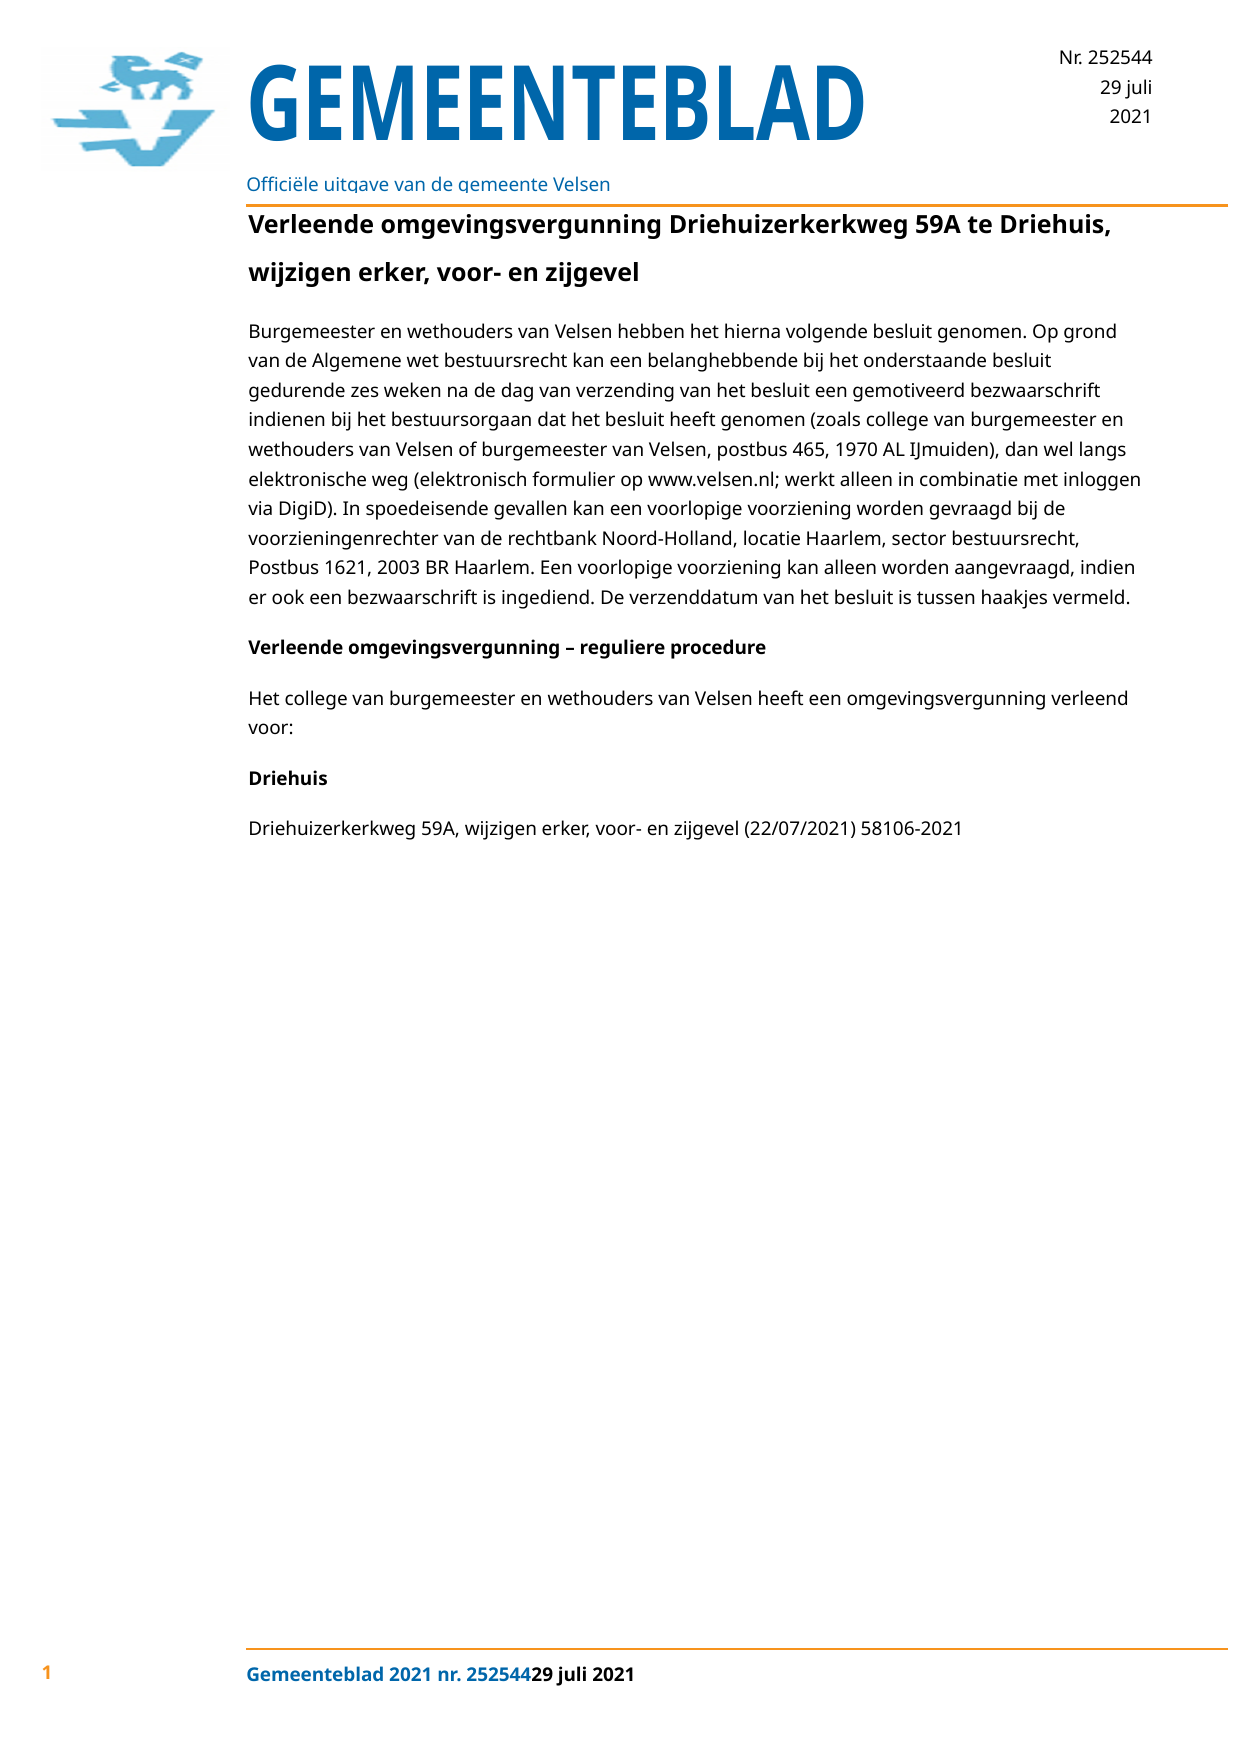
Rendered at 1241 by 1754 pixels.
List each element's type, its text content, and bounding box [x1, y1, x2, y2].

text Verleende omgevingsvergunning Driehuizerkerkweg 59A te Driehuis, wijzigen erker, voor- en zijgevel [248, 207, 1152, 288]
text Driehuizerkerkweg 59A, wijzigen erker, voor- en zijgevel (22/07/2021) 58106-2021 [248, 815, 1152, 841]
text Het college van burgemeester en wethouders van Velsen heeft een omgevingsvergunning verleend voor: [248, 685, 1152, 740]
text Verleende omgevingsvergunning – reguliere procedure [248, 634, 1152, 660]
picture [41, 47, 231, 172]
text Driehuis [248, 765, 1152, 791]
text Burgemeester en wethouders van Velsen hebben het hierna volgende besluit genomen. Op grond van de Algemene wet bestuursrecht kan een belanghebbende bij het onderstaande besluit gedurende zes weken na de dag van verzending van het besluit een gemotiveerd bezwaarschrift indienen bij het bestuursorgaan dat het besluit heeft genomen (zoals college van burgemeester en wethouders van Velsen of burgemeester van Velsen, postbus 465, 1970 AL IJmuiden), dan wel langs elektronische weg (elektronisch formulier op www.velsen.nl; werkt alleen in combinatie met inloggen via DigiD). In spoedeisende gevallen kan een voorlopige voorziening worden gevraagd bij de voorzieningenrechter van de rechtbank Noord-Holland, locatie Haarlem, sector bestuursrecht, Postbus 1621, 2003 BR Haarlem. Een voorlopige voorziening kan alleen worden aangevraagd, indien er ook een bezwaarschrift is ingediend. De verzenddatum van het besluit is tussen haakjes vermeld. [248, 318, 1152, 610]
